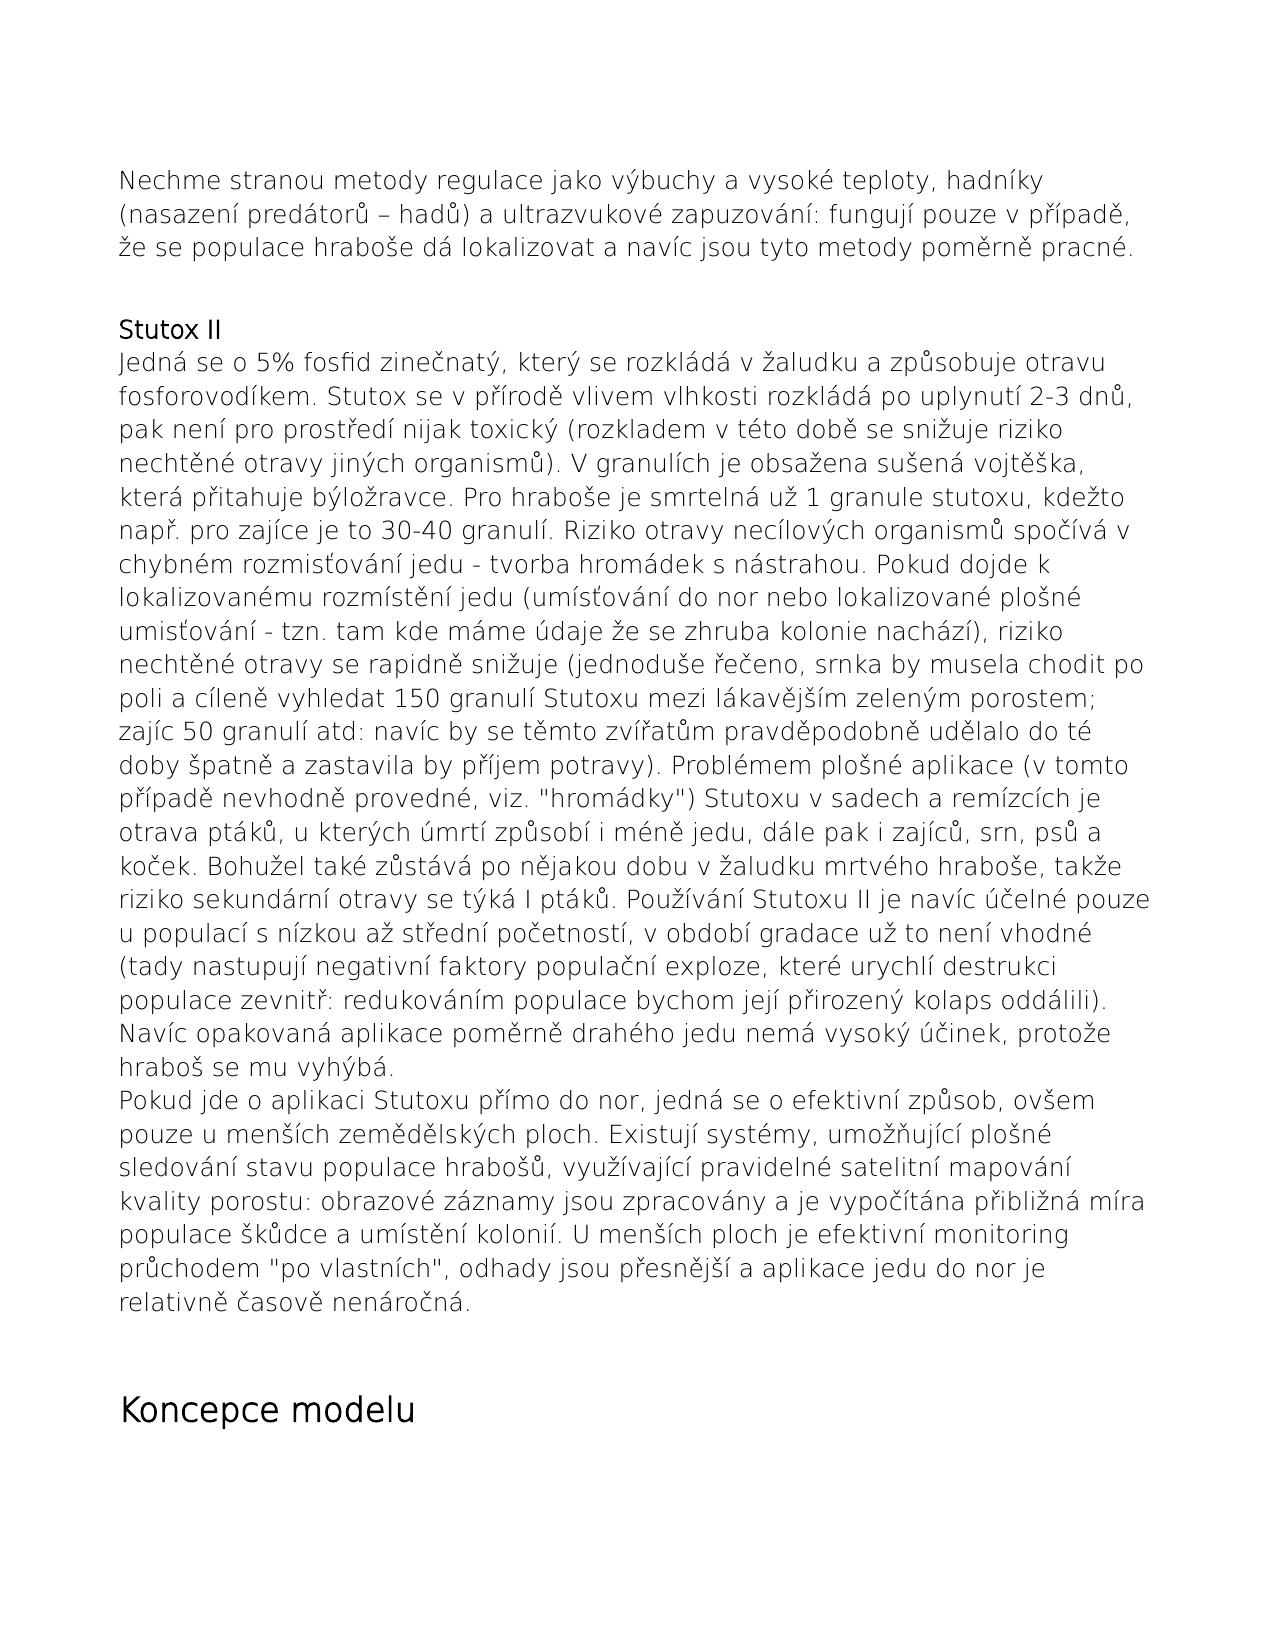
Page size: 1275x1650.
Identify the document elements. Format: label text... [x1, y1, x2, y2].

text Pokud jde o aplikaci Stutoxu přímo do nor, jedná se o efektivní způsob, ovšem pouze u menších zemědělských ploch. Existují systémy, umožňující plošné sledování stavu populace hrabošů, využívající pravidelné satelitní mapování kvality porostu: obrazové záznamy jsou zpracovány a je vypočítána přibližná míra populace škůdce a umístění kolonií. U menších ploch je efektivní monitoring průchodem "po vlastních", odhady jsou přesnější a aplikace jedu do nor je relativně časově nenáročná. [118, 1086, 1157, 1317]
text Nechme stranou metody regulace jako výbuchy a vysoké teploty, hadníky (nasazení predátorů – hadů) a ultrazvukové zapuzování: fungují pouze v případě, že se populace hraboše dá lokalizovat a navíc jsou tyto metody poměrně pracné. [118, 166, 1157, 262]
text Jedná se o 5% fosfid zinečnatý, který se rozkládá v žaludku a způsobuje otravu fosforovodíkem. Stutox se v přírodě vlivem vlhkosti rozkládá po uplynutí 2-3 dnů, pak není pro prostředí nijak toxický (rozkladem v této době se snižuje riziko nechtěné otravy jiných organismů). V granulích je obsažena sušená vojtěška, která přitahuje býložravce. Pro hraboše je smrtelná už 1 granule stutoxu, kdežto např. pro zajíce je to 30-40 granulí. Riziko otravy necílových organismů spočívá v chybném rozmisťování jedu - tvorba hromádek s nástrahou. Pokud dojde k lokalizovanému rozmístění jedu (umísťování do nor nebo lokalizované plošné umisťování - tzn. tam kde máme údaje že se zhruba kolonie nachází), riziko nechtěné otravy se rapidně snižuje (jednoduše řečeno, srnka by musela chodit po poli a cíleně vyhledat 150 granulí Stutoxu mezi lákavějším zeleným porostem; zajíc 50 granulí atd: navíc by se těmto zvířatům pravděpodobně udělalo do té doby špatně a zastavila by příjem potravy). Problémem plošné aplikace (v tomto případě nevhodně provedné, viz. "hromádky") Stutoxu v sadech a remízcích je otrava ptáků, u kterých úmrtí způsobí i méně jedu, dále pak i zajíců, srn, psů a koček. Bohužel také zůstává po nějakou dobu v žaludku mrtvého hraboše, takže riziko sekundární otravy se týká I ptáků. Používání Stutoxu II je navíc účelné pouze u populací s nízkou až střední početností, v období gradace už to není vhodné (tady nastupují negativní faktory populační exploze, které urychlí destrukci populace zevnitř: redukováním populace bychom její přirozený kolaps oddálili). Navíc opakovaná aplikace poměrně drahého jedu nemá vysoký účinek, protože hraboš se mu vyhýbá. [118, 348, 1157, 1082]
text Stutox II [118, 315, 1157, 344]
subtitle Koncepce modelu [118, 1390, 1157, 1429]
